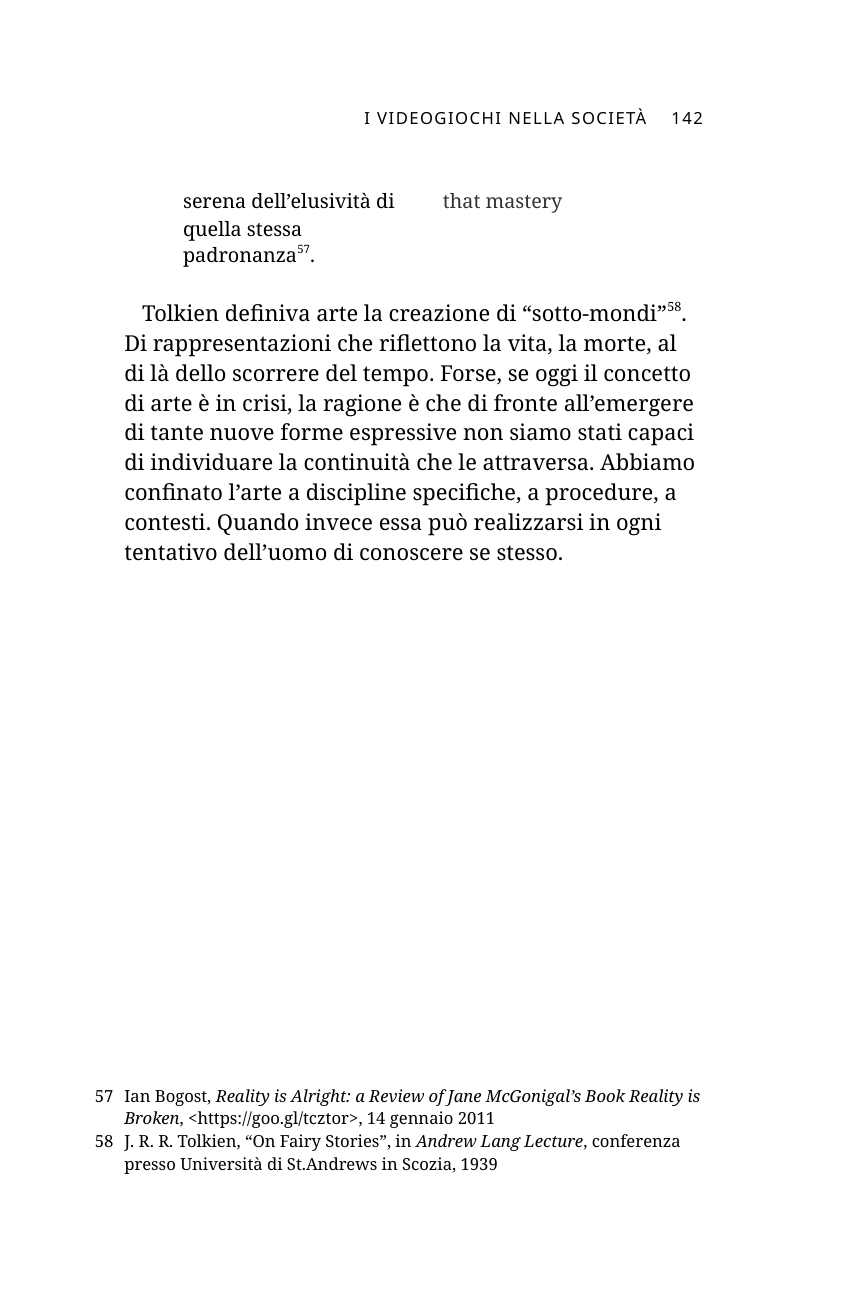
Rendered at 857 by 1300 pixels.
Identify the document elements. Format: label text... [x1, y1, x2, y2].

table_header serena dell’elusività di quella stessa padronanza. [177, 159, 425, 298]
text Tolkien definiva arte la creazione di “sotto-mondi”. Di rappresentazioni che riflettono la vita, la morte, al di là dello scorrere del tempo. Forse, se oggi il concetto di arte è in crisi, la ragione è che di fronte all’emergere di tante nuove forme espressive non siamo stati capaci di individuare la continuità che le attraversa. Abbiamo confinato l’arte a discipline specifiche, a procedure, a contesti. Quando invece essa può realizzarsi in ogni tentativo dell’uomo di conoscere se stesso. [124, 298, 703, 566]
text J. R. R. Tolkien, “On Fairy Stories”, in Andrew Lang Lecture, conferenza presso Università di St.Andrews in Scozia, 1939 [94, 1130, 703, 1175]
table_header that mastery [425, 159, 649, 298]
